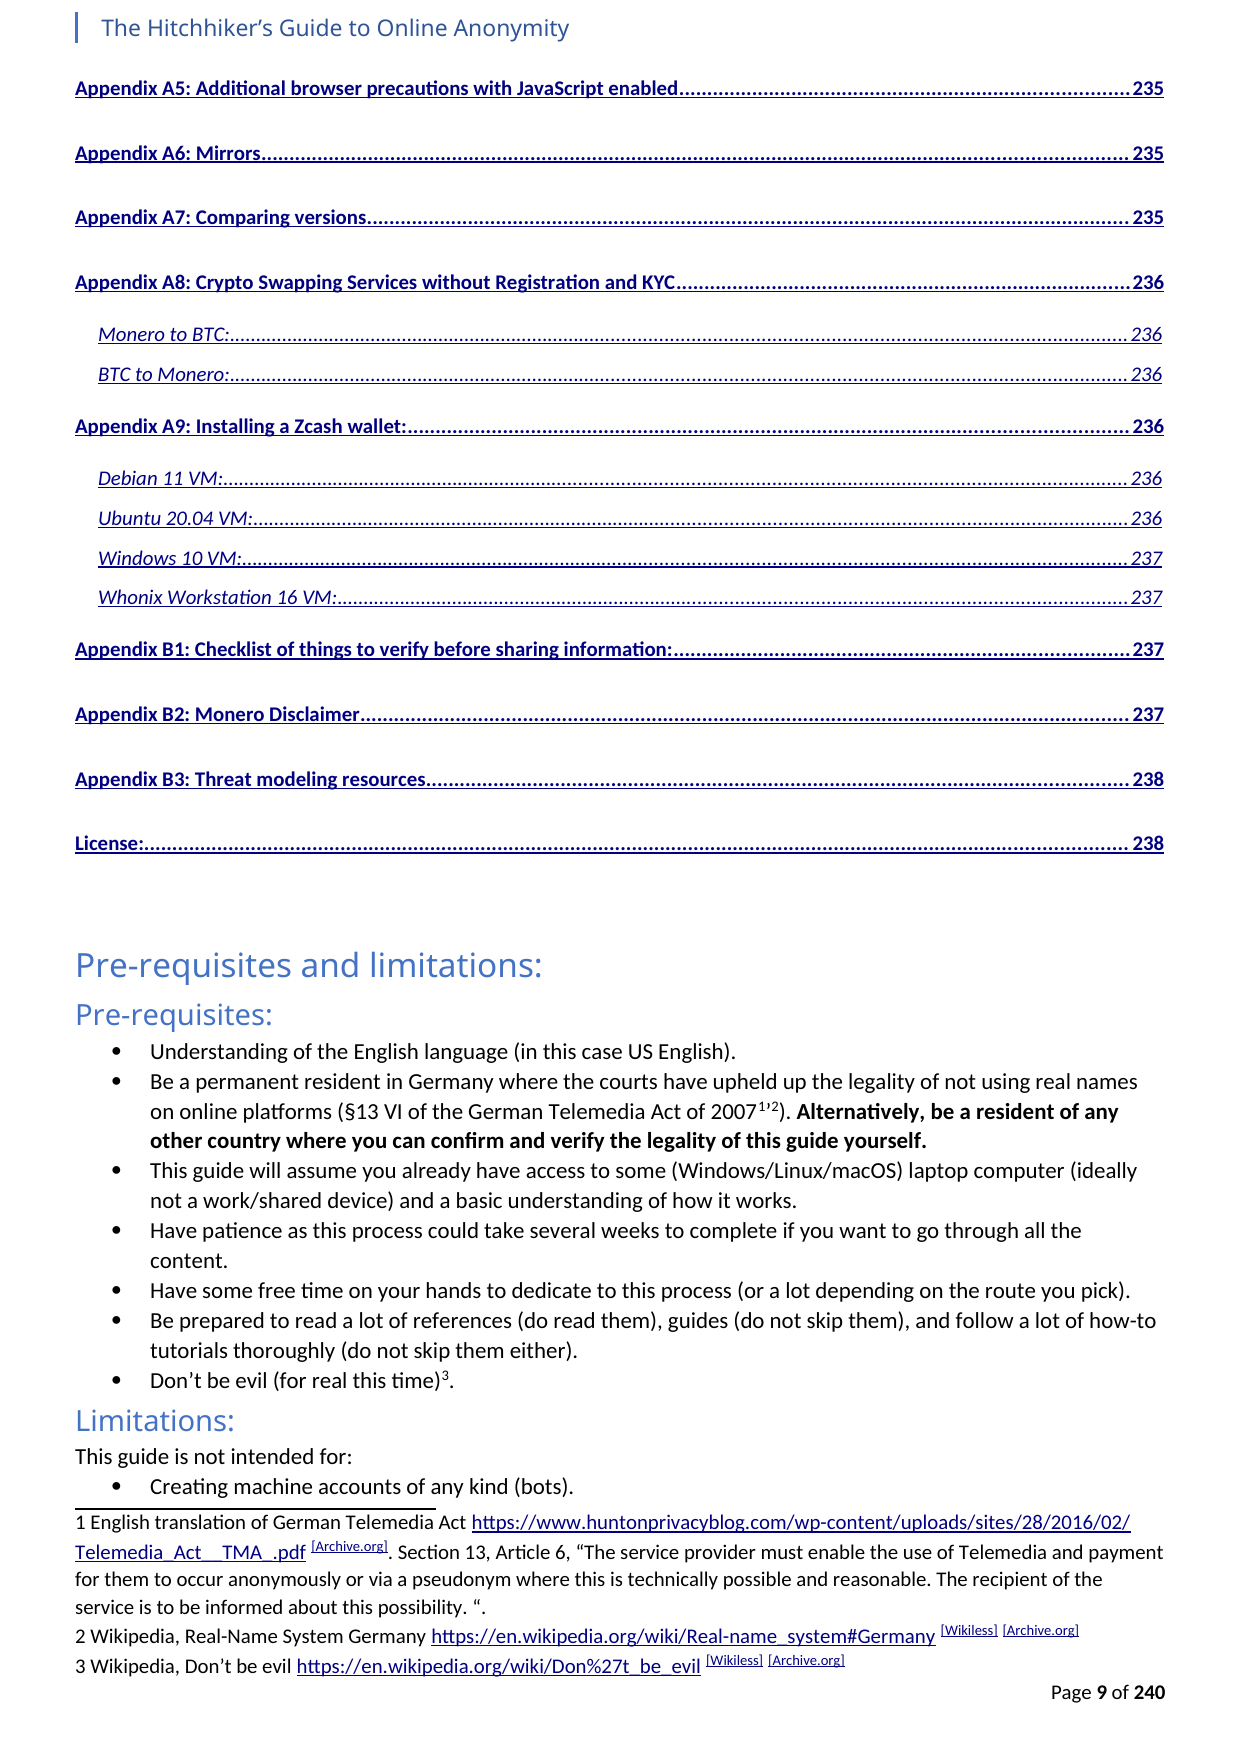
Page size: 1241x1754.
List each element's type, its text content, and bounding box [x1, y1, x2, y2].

subtitle Pre-requisites and limitations: [75, 942, 1165, 987]
text Appendix B2: Monero Disclaimer 237 [75, 701, 1165, 727]
text Appendix B3: Threat modeling resources 238 [75, 766, 1165, 791]
subtitle Limitations: [75, 1400, 1165, 1439]
text Whonix Workstation 16 VM: 237 [98, 584, 1165, 610]
list Be prepared to read a lot of references (do read them), guides (do not skip them), and follow a lot of how-to tutorials thoroughly (do not skip them either). [112, 1306, 1165, 1364]
text Appendix A9: Installing a Zcash wallet: 236 [75, 413, 1165, 438]
list Wikipedia, Real-Name System Germany https://en.wikipedia.org/wiki/Real-name_system#Germany [Wikiless] [Archive.org] [75, 1621, 1165, 1649]
text License: 238 [75, 831, 1165, 856]
list Don’t be evil (for real this time). [112, 1366, 1165, 1394]
text Ubuntu 20.04 VM: 236 [98, 505, 1165, 530]
list Be a permanent resident in Germany where the courts have upheld up the legality of not using real names on online platforms (§13 VI of the German Telemedia Act of 2007’). Alternatively, be a resident of any other country where you can confirm and verify the legality of this guide yourself. [112, 1067, 1165, 1155]
subtitle Pre-requisites: [75, 994, 1165, 1034]
list Have some free time on your hands to dedicate to this process (or a lot depending on the route you pick). [112, 1276, 1165, 1304]
text Appendix A7: Comparing versions 235 [75, 204, 1165, 230]
text Appendix A5: Additional browser precautions with JavaScript enabled 235 [75, 75, 1165, 100]
list Creating machine accounts of any kind (bots). [112, 1472, 1165, 1500]
list Wikipedia, Don’t be evil https://en.wikipedia.org/wiki/Don%27t_be_evil [Wikiless] [Archive.org] [75, 1651, 1165, 1679]
text Monero to BTC: 236 [98, 321, 1165, 347]
text This guide is not intended for: [75, 1442, 1165, 1470]
text BTC to Monero: 236 [98, 361, 1165, 386]
text Appendix B1: Checklist of things to verify before sharing information: 237 [75, 637, 1165, 662]
list Have patience as this process could take several weeks to complete if you want to go through all the content. [112, 1216, 1165, 1274]
text Appendix A6: Mirrors 235 [75, 140, 1165, 165]
text Windows 10 VM: 237 [98, 545, 1165, 570]
list English translation of German Telemedia Act https://www.huntonprivacyblog.com/wp-content/uploads/sites/28/2016/02/Telemedia_Act__TMA_.pdf [Archive.org]. Section 13, Article 6, “The service provider must enable the use of Telemedia and payment for them to occur anonymously or via a pseudonym where this is technically possible and reasonable. The recipient of the service is to be informed about this possibility. “. [75, 1509, 1165, 1619]
list Understanding of the English language (in this case US English). [112, 1037, 1165, 1065]
text Debian 11 VM: 236 [98, 465, 1165, 491]
list This guide will assume you already have access to some (Windows/Linux/macOS) laptop computer (ideally not a work/shared device) and a basic understanding of how it works. [112, 1157, 1165, 1214]
text Appendix A8: Crypto Swapping Services without Registration and KYC 236 [75, 269, 1165, 294]
